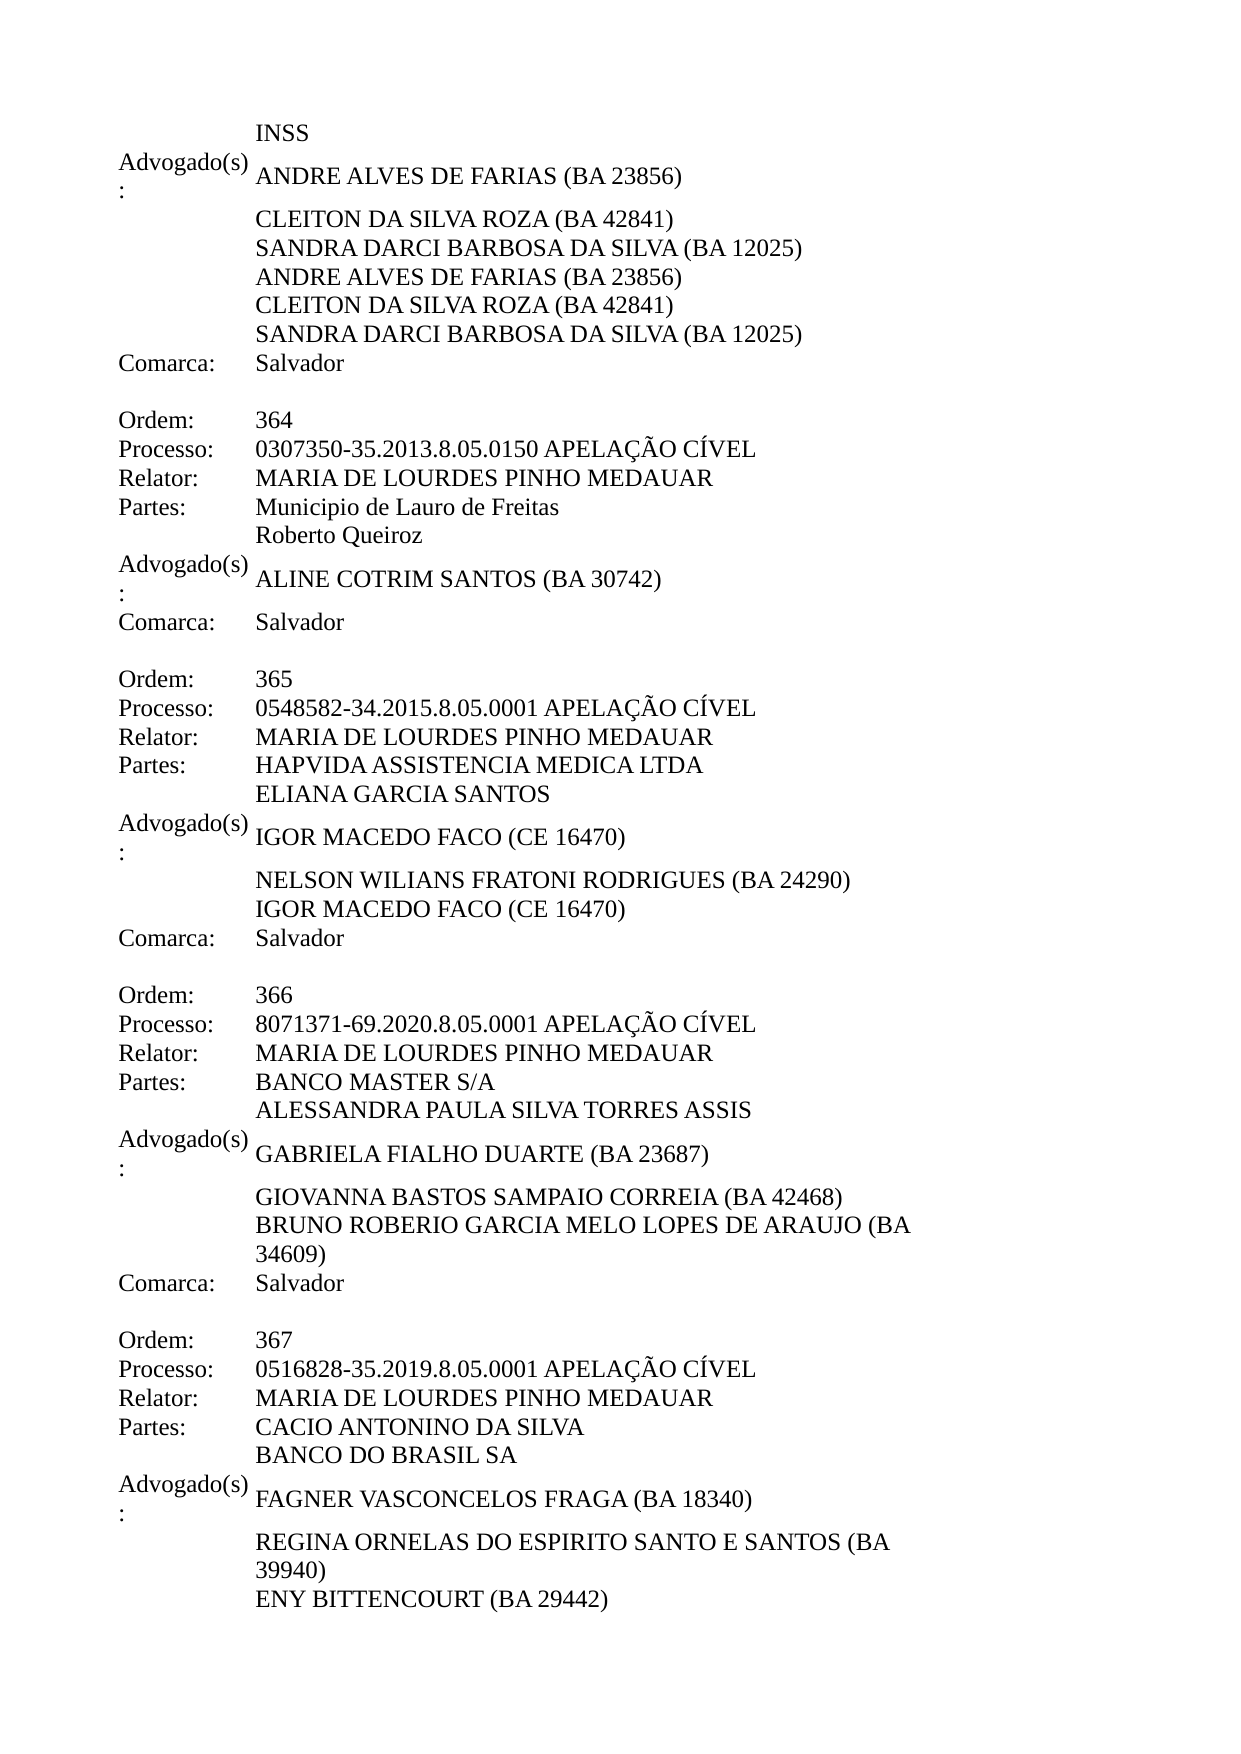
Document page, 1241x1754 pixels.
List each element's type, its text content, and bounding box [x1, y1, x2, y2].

table_cell [118, 118, 255, 147]
table_cell MARIA DE LOURDES PINHO MEDAUAR [255, 463, 758, 492]
table_cell NELSON WILIANS FRATONI RODRIGUES (BA 24290) [255, 866, 852, 894]
table_cell Partes: [118, 751, 255, 779]
table_cell Partes: [118, 1412, 255, 1441]
table_header 367 [255, 1326, 965, 1354]
table_cell Partes: [118, 1067, 255, 1096]
table_cell Relator: [118, 722, 255, 751]
table_cell CACIO ANTONINO DA SILVA [255, 1412, 965, 1441]
table_cell Relator: [118, 463, 255, 492]
table_cell Advogado(s): [118, 808, 255, 866]
table_header 365 [255, 664, 852, 693]
table_cell Relator: [118, 1038, 255, 1067]
table_header 366 [255, 981, 986, 1009]
table_cell [118, 1211, 255, 1268]
table_cell Processo: [118, 1354, 255, 1383]
table_cell HAPVIDA ASSISTENCIA MEDICA LTDA [255, 751, 852, 779]
table_cell MARIA DE LOURDES PINHO MEDAUAR [255, 1038, 986, 1067]
table_cell Salvador [255, 1268, 986, 1297]
table_cell Salvador [255, 607, 758, 636]
table_cell Comarca: [118, 1268, 255, 1297]
table_cell Advogado(s): [118, 549, 255, 607]
table_cell CLEITON DA SILVA ROZA (BA 42841) [255, 204, 840, 233]
table_cell ALINE COTRIM SANTOS (BA 30742) [255, 549, 758, 607]
table_cell MARIA DE LOURDES PINHO MEDAUAR [255, 1383, 965, 1412]
table_cell Advogado(s): [118, 147, 255, 204]
table_cell BANCO DO BRASIL SA [255, 1441, 965, 1469]
table_cell Salvador [255, 923, 852, 952]
table_cell [118, 1441, 255, 1469]
table_cell GABRIELA FIALHO DUARTE (BA 23687) [255, 1124, 986, 1182]
table_cell FAGNER VASCONCELOS FRAGA (BA 18340) [255, 1469, 965, 1527]
table_cell Municipio de Lauro de Freitas [255, 492, 758, 521]
table_cell [118, 779, 255, 808]
table_header Ordem: [118, 981, 255, 1009]
table_cell Comarca: [118, 923, 255, 952]
table_cell 8071371-69.2020.8.05.0001 APELAÇÃO CÍVEL [255, 1009, 986, 1038]
table_cell ENY BITTENCOURT (BA 29442) [255, 1584, 965, 1613]
table_cell GIOVANNA BASTOS SAMPAIO CORREIA (BA 42468) [255, 1182, 986, 1211]
table_cell MARIA DE LOURDES PINHO MEDAUAR [255, 722, 852, 751]
table_cell SANDRA DARCI BARBOSA DA SILVA (BA 12025) [255, 319, 840, 348]
table_cell ALESSANDRA PAULA SILVA TORRES ASSIS [255, 1096, 986, 1124]
table_cell ELIANA GARCIA SANTOS [255, 779, 852, 808]
table_cell Comarca: [118, 348, 255, 377]
table_cell [118, 204, 255, 233]
table_cell [118, 1096, 255, 1124]
table_cell [118, 262, 255, 291]
table_cell ANDRE ALVES DE FARIAS (BA 23856) [255, 147, 840, 204]
table_header Ordem: [118, 1326, 255, 1354]
table_cell - INSS [255, 118, 840, 147]
table_cell Advogado(s): [118, 1469, 255, 1527]
table_cell [118, 1527, 255, 1584]
table_cell Processo: [118, 693, 255, 722]
table_cell IGOR MACEDO FACO (CE 16470) [255, 894, 852, 923]
table_cell [118, 894, 255, 923]
table_cell [118, 521, 255, 549]
table_cell [118, 291, 255, 319]
table_header Ordem: [118, 406, 255, 434]
table_cell Partes: [118, 492, 255, 521]
table_cell IGOR MACEDO FACO (CE 16470) [255, 808, 852, 866]
table_cell [118, 866, 255, 894]
table_cell [118, 1584, 255, 1613]
table_cell Advogado(s): [118, 1124, 255, 1182]
table_header Ordem: [118, 664, 255, 693]
table_cell [118, 1182, 255, 1211]
table_cell 0516828-35.2019.8.05.0001 APELAÇÃO CÍVEL [255, 1354, 965, 1383]
table_cell ANDRE ALVES DE FARIAS (BA 23856) [255, 262, 840, 291]
table_cell Processo: [118, 434, 255, 463]
table_cell Comarca: [118, 607, 255, 636]
table_cell REGINA ORNELAS DO ESPIRITO SANTO E SANTOS (BA 39940) [255, 1527, 965, 1584]
table_cell [118, 319, 255, 348]
table_cell BANCO MASTER S/A [255, 1067, 986, 1096]
table_cell Roberto Queiroz [255, 521, 758, 549]
table_cell Processo: [118, 1009, 255, 1038]
table_cell 0307350-35.2013.8.05.0150 APELAÇÃO CÍVEL [255, 434, 758, 463]
table_cell 0548582-34.2015.8.05.0001 APELAÇÃO CÍVEL [255, 693, 852, 722]
table_cell CLEITON DA SILVA ROZA (BA 42841) [255, 291, 840, 319]
table_cell SANDRA DARCI BARBOSA DA SILVA (BA 12025) [255, 233, 840, 262]
table_header 364 [255, 406, 758, 434]
table_cell Relator: [118, 1383, 255, 1412]
table_cell [118, 233, 255, 262]
table_cell BRUNO ROBERIO GARCIA MELO LOPES DE ARAUJO (BA 34609) [255, 1211, 986, 1268]
table_cell Salvador [255, 348, 840, 377]
